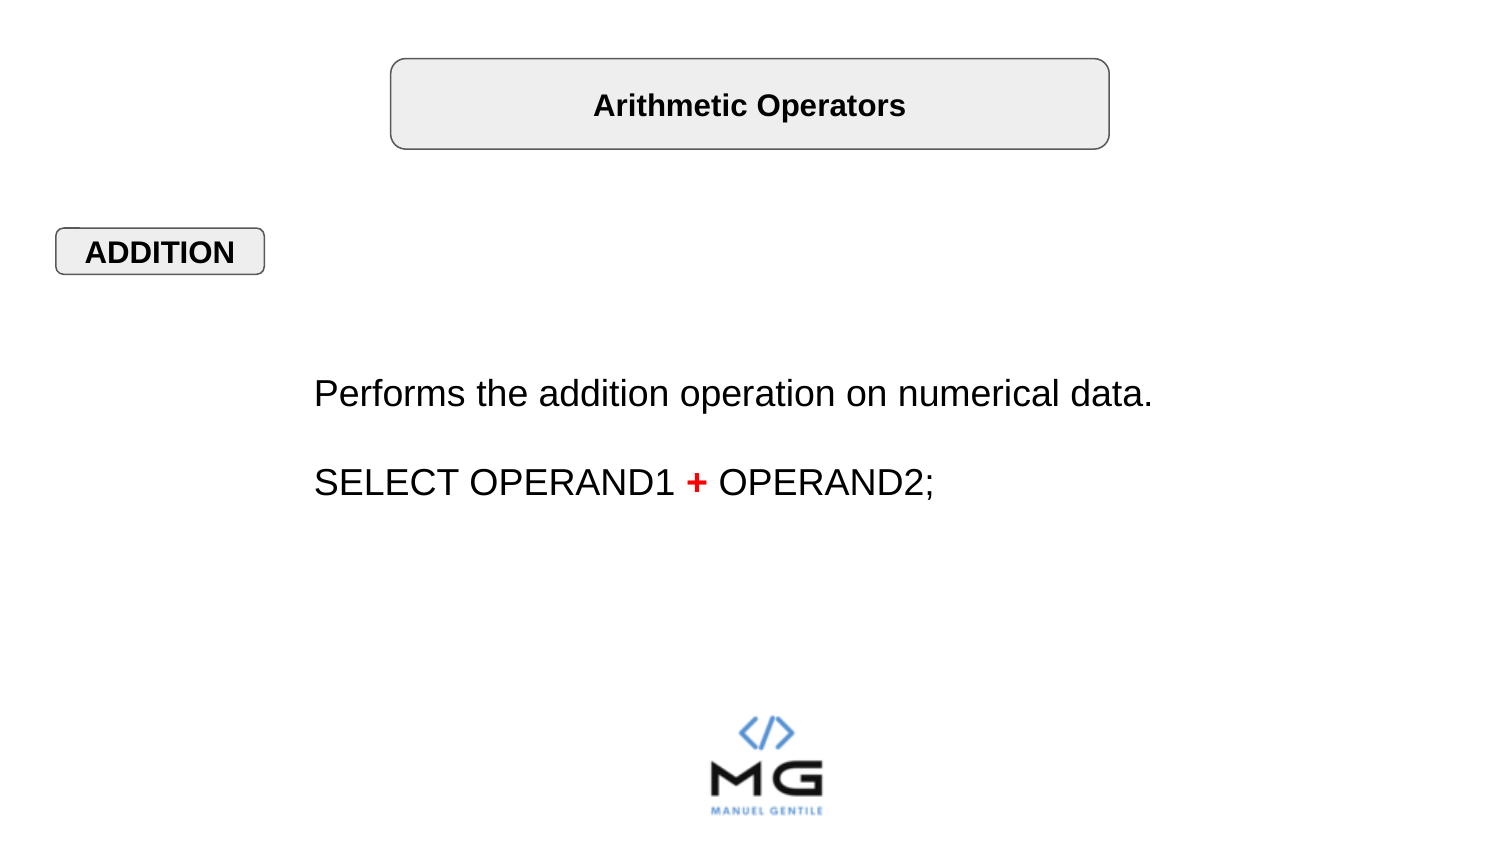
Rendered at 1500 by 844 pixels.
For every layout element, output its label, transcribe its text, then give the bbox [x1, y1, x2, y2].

text_box ADDITION [55, 228, 265, 275]
text_box SELECT OPERAND1 + OPERAND2; [298, 442, 1066, 512]
text_box Arithmetic Operators [390, 58, 1110, 150]
picture [688, 687, 846, 844]
text_box Performs the addition operation on numerical data. [298, 353, 1388, 424]
